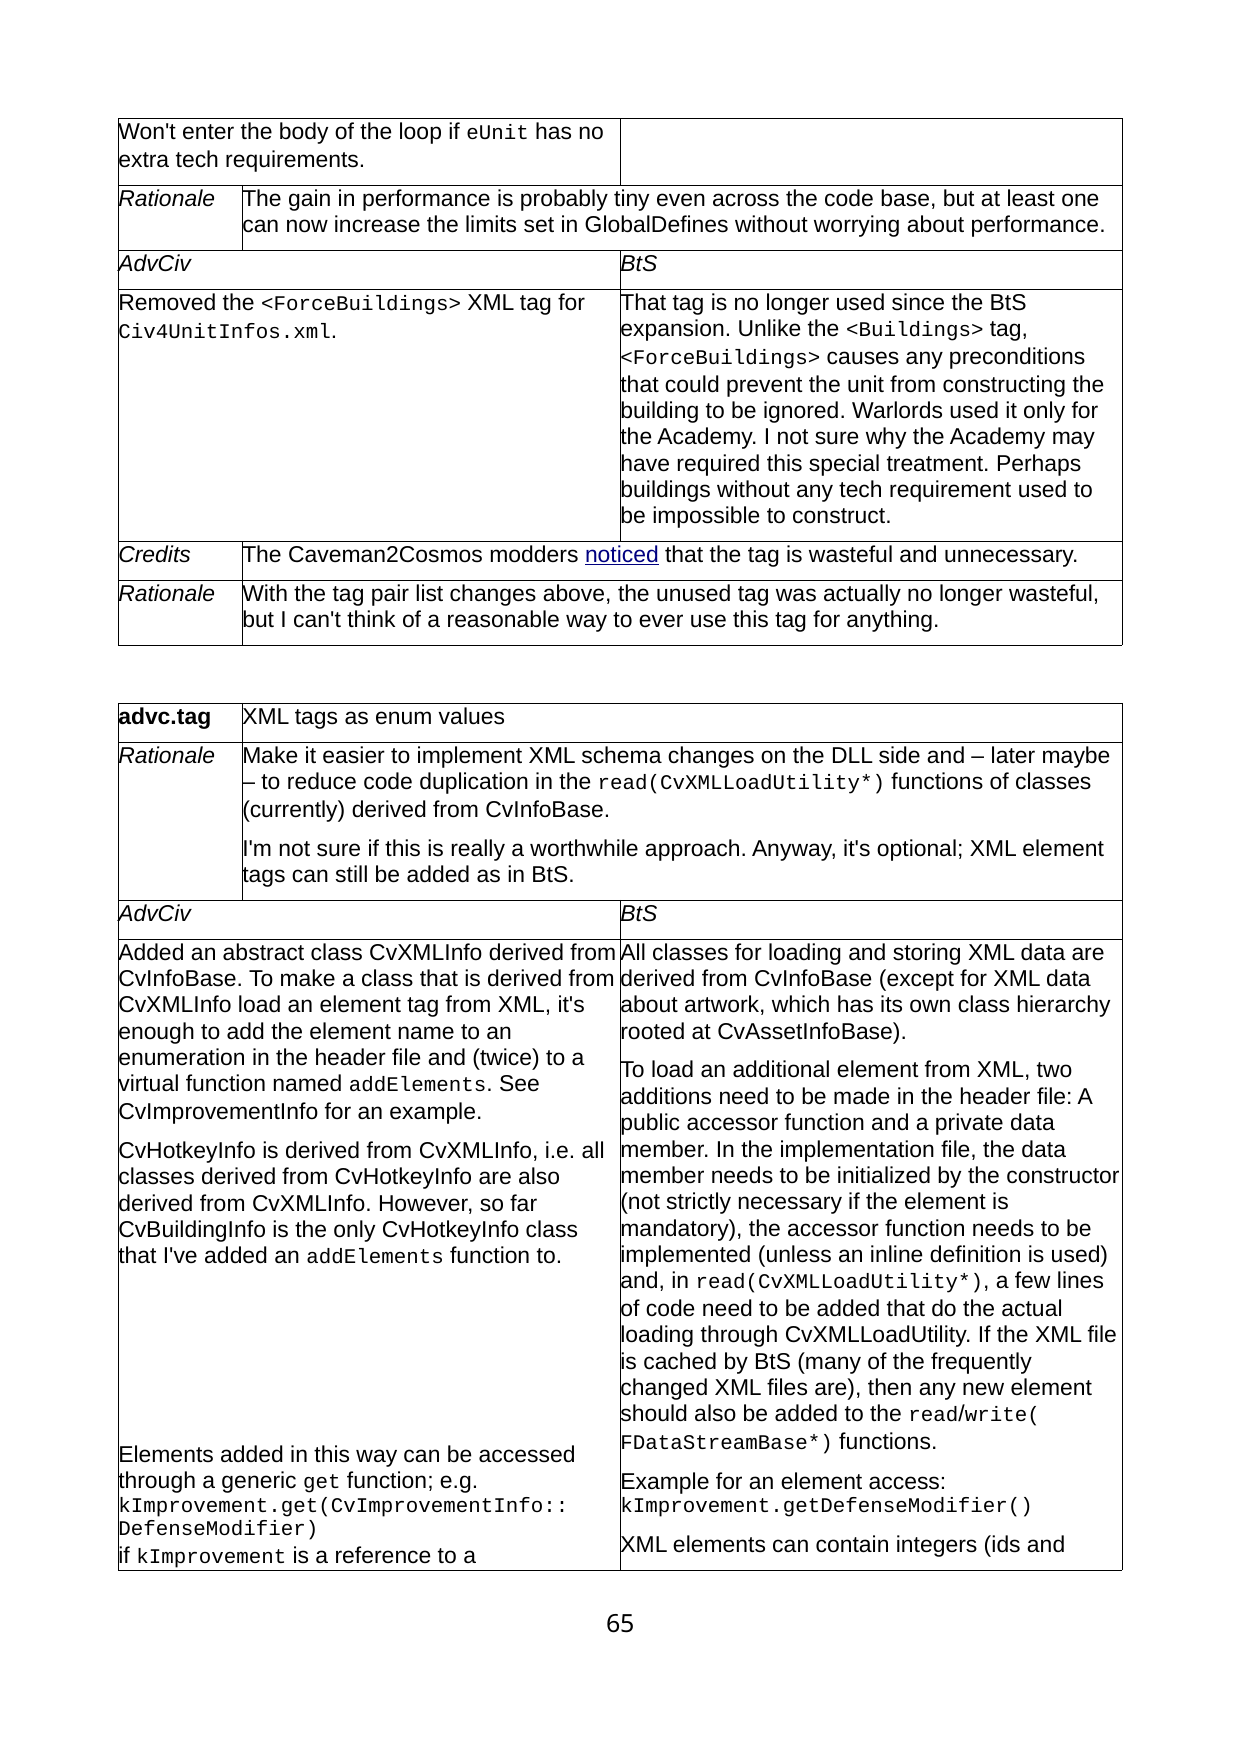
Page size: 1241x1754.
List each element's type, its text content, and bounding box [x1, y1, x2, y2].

table_cell Rationale [119, 186, 242, 250]
table_cell [621, 119, 1122, 185]
table_cell Won't enter the body of the loop if eUnit has no extra tech requirements. [119, 119, 620, 185]
table_cell AdvCiv [119, 251, 620, 289]
table_cell The gain in performance is probably tiny even across the code base, but at least one can now increase the limits set in GlobalDefines without worrying about performance. [243, 186, 1122, 250]
table_header XML tags as enum values [243, 704, 1122, 742]
table_cell All classes for loading and storing XML data are derived from CvInfoBase (except for XML data about artwork, which has its own class hierarchy rooted at CvAssetInfoBase). To load an additional element from XML, two additions need to be made in the header file: A public accessor function and a private data member. In the implementation file, the data member needs to be initialized by the constructor (not strictly necessary if the element is mandatory), the accessor function needs to be implemented (unless an inline definition is used) and, in read(CvXMLLoadUtility*), a few lines of code need to be added that do the actual loading through CvXMLLoadUtility. If the XML file is cached by BtS (many of the frequently changed XML files are), then any new element should also be added to the read/write( FDataStreamBase*) functions. Example for an element access: kImprovement.getDefenseModifier() XML elements can contain integers (ids and [621, 940, 1122, 1569]
table_cell That tag is no longer used since the BtS expansion. Unlike the <Buildings> tag, <ForceBuildings> causes any preconditions that could prevent the unit from constructing the building to be ignored. Warlords used it only for the Academy. I not sure why the Academy may have required this special treatment. Perhaps buildings without any tech requirement used to be impossible to construct. [621, 290, 1122, 541]
table_cell With the tag pair list changes above, the unused tag was actually no longer wasteful, but I can't think of a reasonable way to ever use this tag for anything. [243, 581, 1122, 645]
table_cell Rationale [119, 581, 242, 645]
table_cell The Caveman2Cosmos modders noticed that the tag is wasteful and unnecessary. [243, 542, 1122, 580]
table_cell AdvCiv [119, 901, 620, 938]
table_header advc.tag [119, 704, 242, 742]
table_cell Make it easier to implement XML schema changes on the DLL side and – later maybe – to reduce code duplication in the read(CvXMLLoadUtility*) functions of classes (currently) derived from CvInfoBase. I'm not sure if this is really a worthwhile approach. Anyway, it's optional; XML element tags can still be added as in BtS. [243, 743, 1122, 900]
table_cell BtS [621, 901, 1122, 938]
table_cell Removed the <ForceBuildings> XML tag for Civ4UnitInfos.xml. [119, 290, 620, 541]
table_cell Rationale [119, 743, 242, 900]
table_cell Credits [119, 542, 242, 580]
table_cell BtS [621, 251, 1122, 289]
table_cell Added an abstract class CvXMLInfo derived from CvInfoBase. To make a class that is derived from CvXMLInfo load an element tag from XML, it's enough to add the element name to an enumeration in the header file and (twice) to a virtual function named addElements. See CvImprovementInfo for an example. CvHotkeyInfo is derived from CvXMLInfo, i.e. all classes derived from CvHotkeyInfo are also derived from CvXMLInfo. However, so far CvBuildingInfo is the only CvHotkeyInfo class that I've added an addElements function to. Elements added in this way can be accessed through a generic get function; e.g. kImprovement.get(CvImprovementInfo:: DefenseModifier) if kImprovement is a reference to a [119, 940, 620, 1569]
